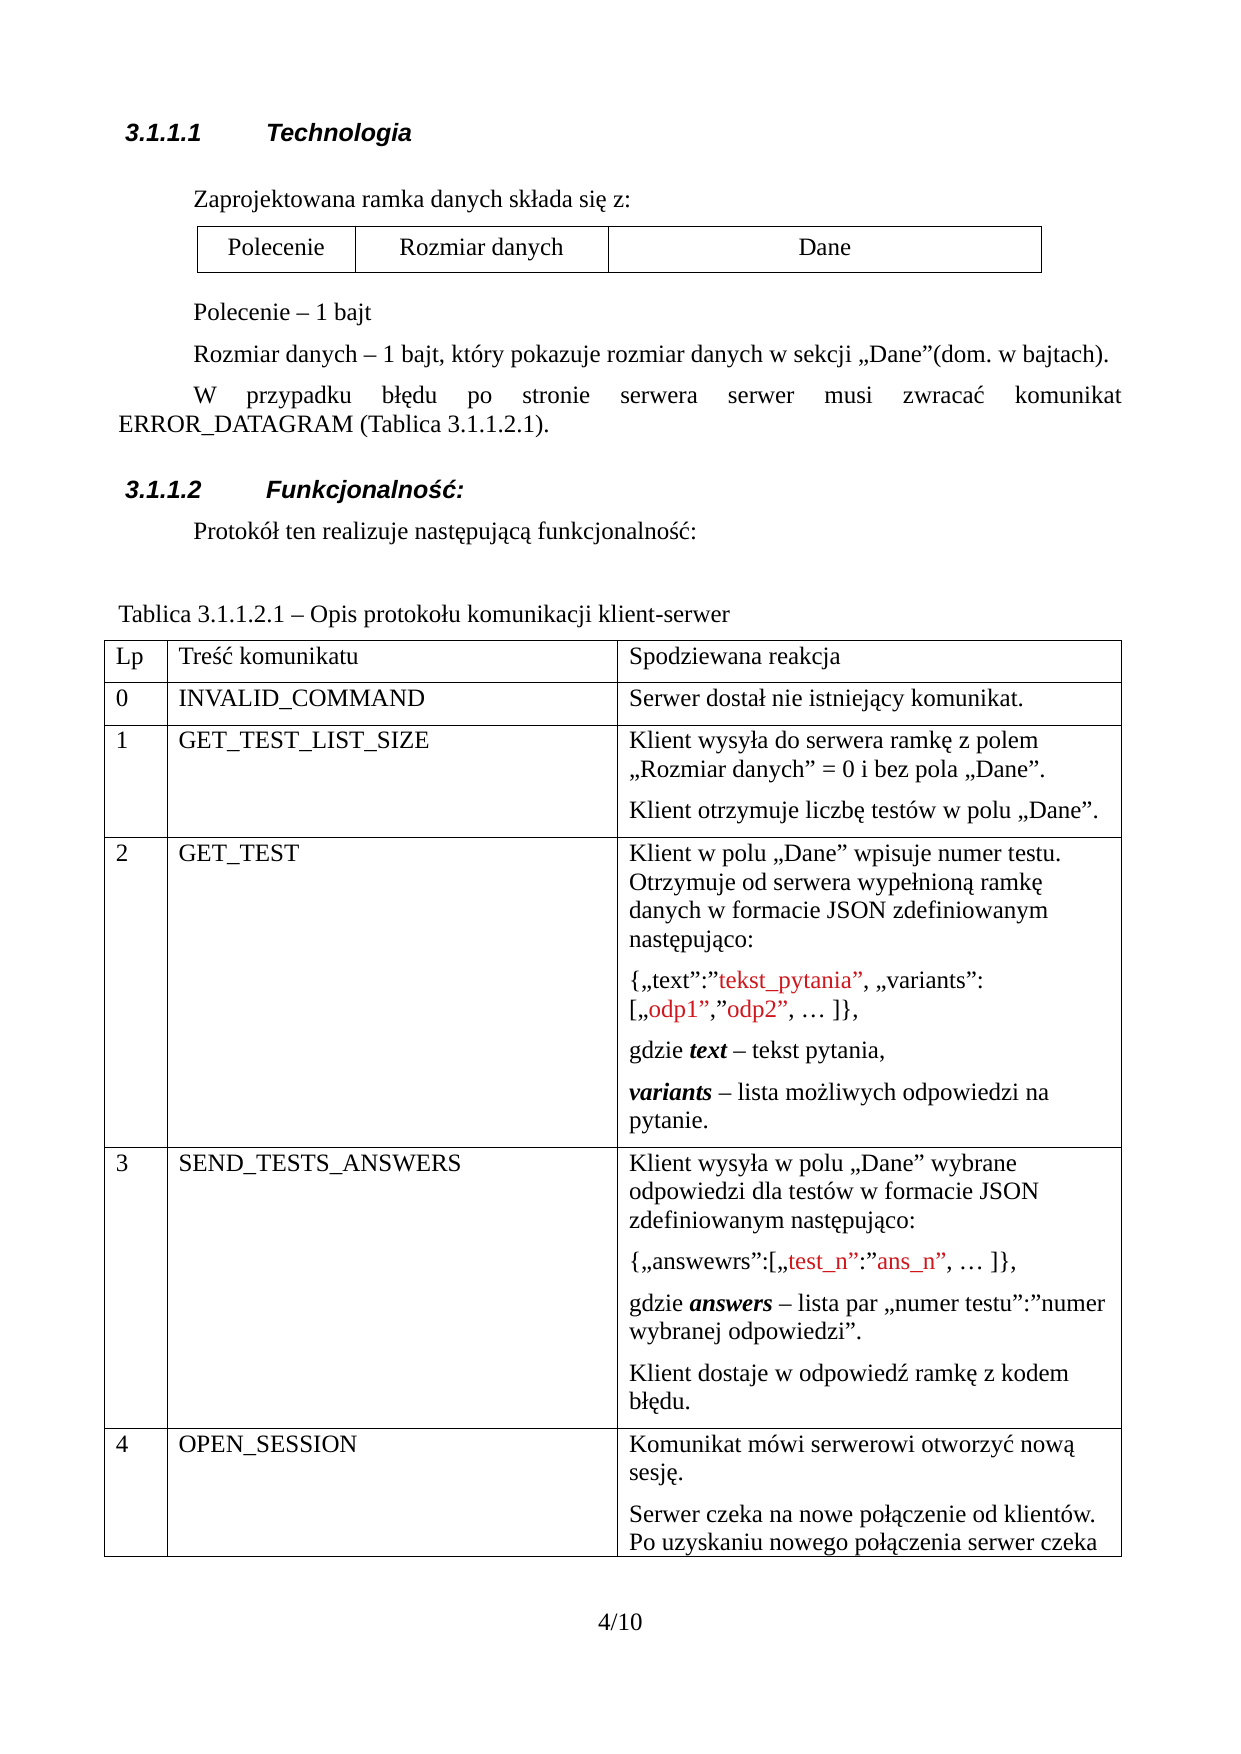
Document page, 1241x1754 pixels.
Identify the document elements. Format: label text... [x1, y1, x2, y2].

table_cell SEND_TESTS_ANSWERS [168, 1148, 617, 1428]
table_cell Komunikat mówi serwerowi otworzyć nową sesję. Serwer czeka na nowe połączenie od klientów. Po uzyskaniu nowego połączenia serwer czeka [618, 1429, 1121, 1556]
text Rozmiar danych – 1 bajt, który pokazuje rozmiar danych w sekcji „Dane”(dom. w bajtach). [118, 339, 1122, 367]
table_cell Klient wysyła w polu „Dane” wybrane odpowiedzi dla testów w formacie JSON zdefiniowanym następująco: {„answewrs”:[„test_n”:”ans_n”, … ]}, gdzie answers – lista par „numer testu”:”numer wybranej odpowiedzi”. Klient dostaje w odpowiedź ramkę z kodem błędu. [618, 1148, 1121, 1428]
subtitle Technologia [118, 118, 1122, 147]
table_cell Serwer dostał nie istniejący komunikat. [618, 683, 1121, 724]
table_cell 1 [105, 726, 167, 837]
table_cell OPEN_SESSION [168, 1429, 617, 1556]
table_header Treść komunikatu [168, 641, 617, 682]
table_cell GET_TEST [168, 838, 617, 1147]
text W przypadku błędu po stronie serwera serwer musi zwracać komunikat ERROR_DATAGRAM (Tablica 3.1.1.2.1). [118, 380, 1122, 437]
table_cell 0 [105, 683, 167, 724]
table_cell 2 [105, 838, 167, 1147]
table_cell 3 [105, 1148, 167, 1428]
subtitle Zaprojektowana ramka danych składa się z: [193, 184, 1122, 213]
table_header Rozmiar danych [356, 227, 608, 272]
table_cell GET_TEST_LIST_SIZE [168, 726, 617, 837]
table_header Dane [609, 227, 1041, 272]
table_header Polecenie [198, 227, 355, 272]
table_cell Klient w polu „Dane” wpisuje numer testu. Otrzymuje od serwera wypełnioną ramkę danych w formacie JSON zdefiniowanym następująco: {„text”:”tekst_pytania”, „variants”:[„odp1”,”odp2”, … ]}, gdzie text – tekst pytania, variants – lista możliwych odpowiedzi na pytanie. [618, 838, 1121, 1147]
subtitle Funkcjonalność: [118, 475, 1122, 504]
table_cell INVALID_COMMAND [168, 683, 617, 724]
subtitle Polecenie – 1 bajt [118, 297, 1122, 326]
text Tablica 3.1.1.2.1 – Opis protokołu komunikacji klient-serwer [118, 599, 1122, 627]
table_header Spodziewana reakcja [618, 641, 1121, 682]
text Protokół ten realizuje następującą funkcjonalność: [118, 516, 1122, 545]
table_cell 4 [105, 1429, 167, 1556]
table_cell Klient wysyła do serwera ramkę z polem „Rozmiar danych” = 0 i bez pola „Dane”. Klient otrzymuje liczbę testów w polu „Dane”. [618, 726, 1121, 837]
table_header Lp [105, 641, 167, 682]
